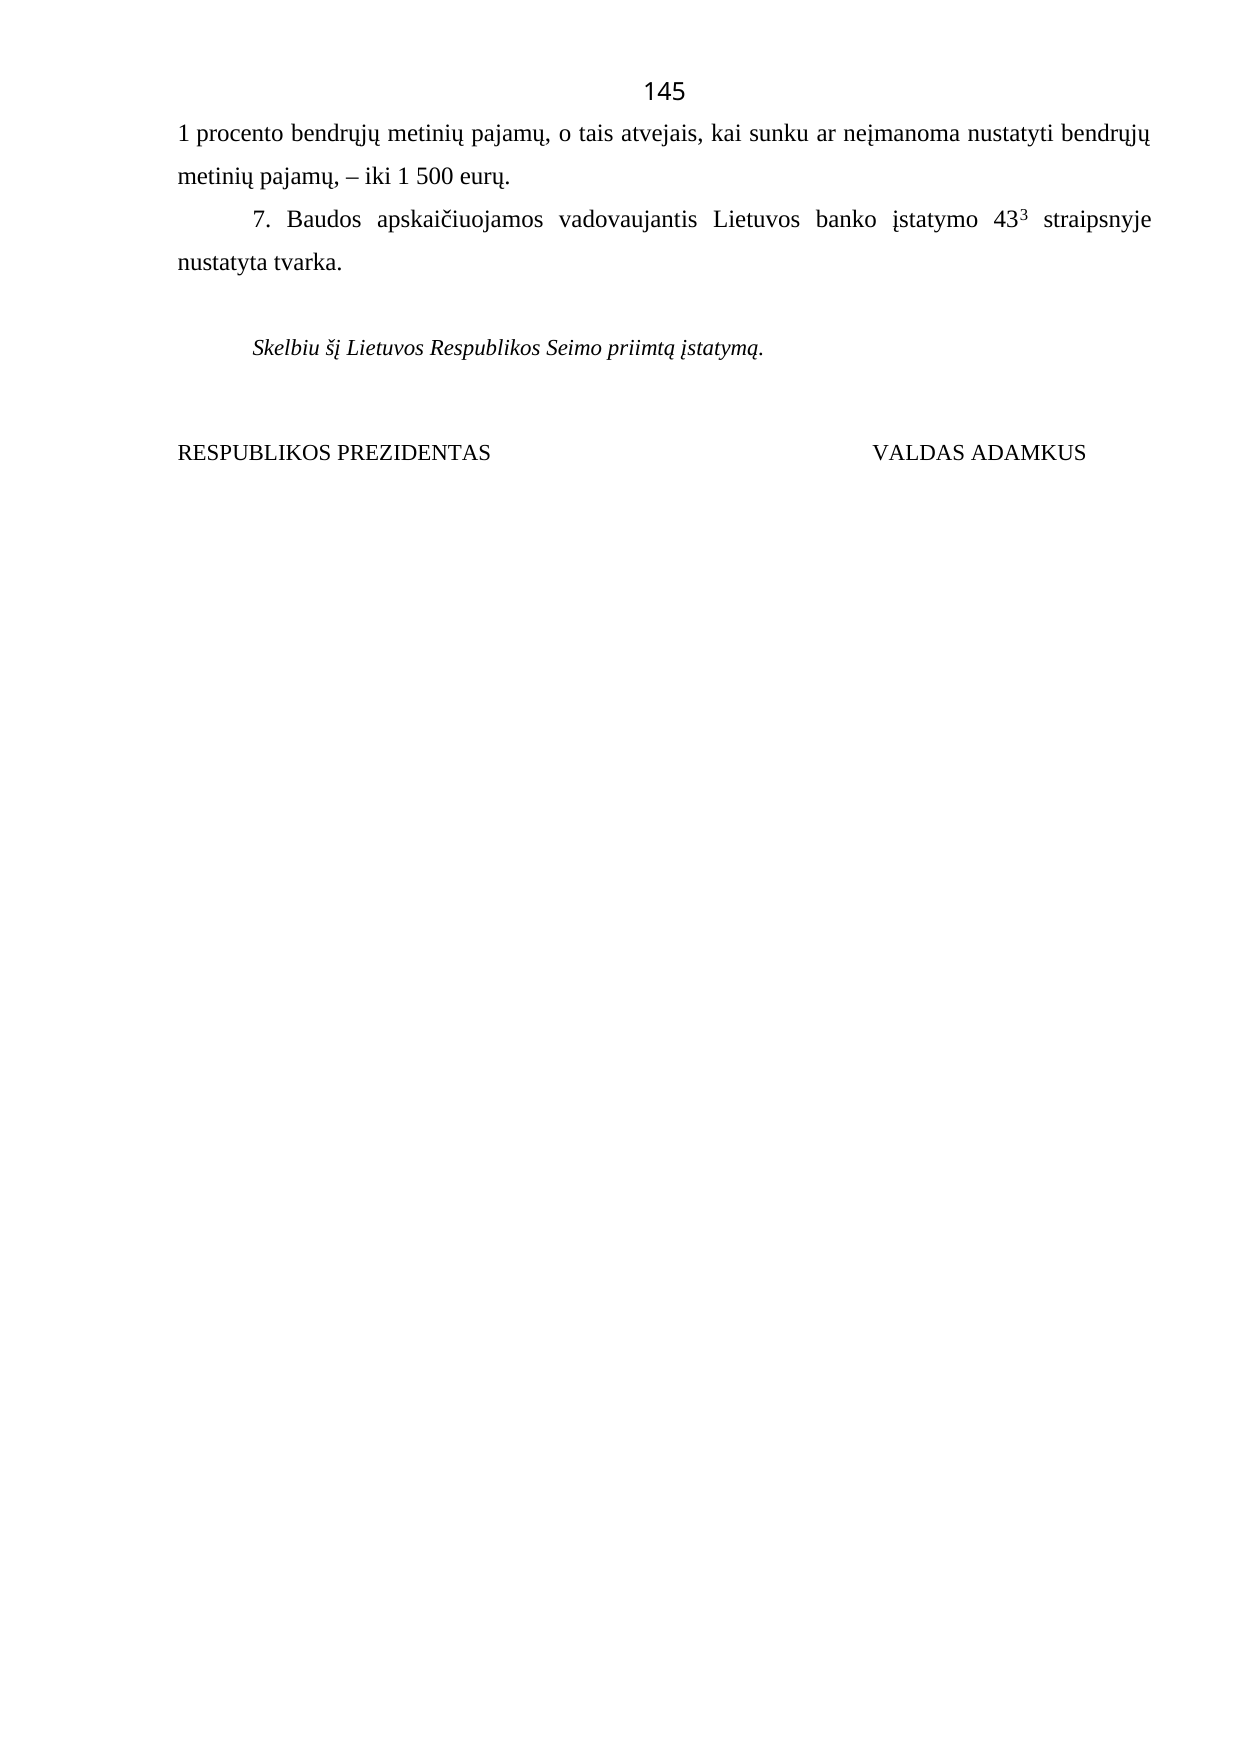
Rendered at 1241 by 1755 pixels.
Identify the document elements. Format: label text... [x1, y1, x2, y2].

text 7. Baudos apskaičiuojamos vadovaujantis Lietuvos banko įstatymo 433 straipsnyje nustatyta tvarka. [177, 204, 1152, 276]
text RESPUBLIKOS PREZIDENTAS VALDAS ADAMKUS [177, 439, 1152, 466]
text 1 procento bendrųjų metinių pajamų, o tais atvejais, kai sunku ar neįmanoma nustatyti bendrųjų metinių pajamų, – iki 1 500 eurų. [177, 118, 1152, 190]
text Skelbiu šį Lietuvos Respublikos Seimo priimtą įstatymą. [177, 334, 1152, 360]
